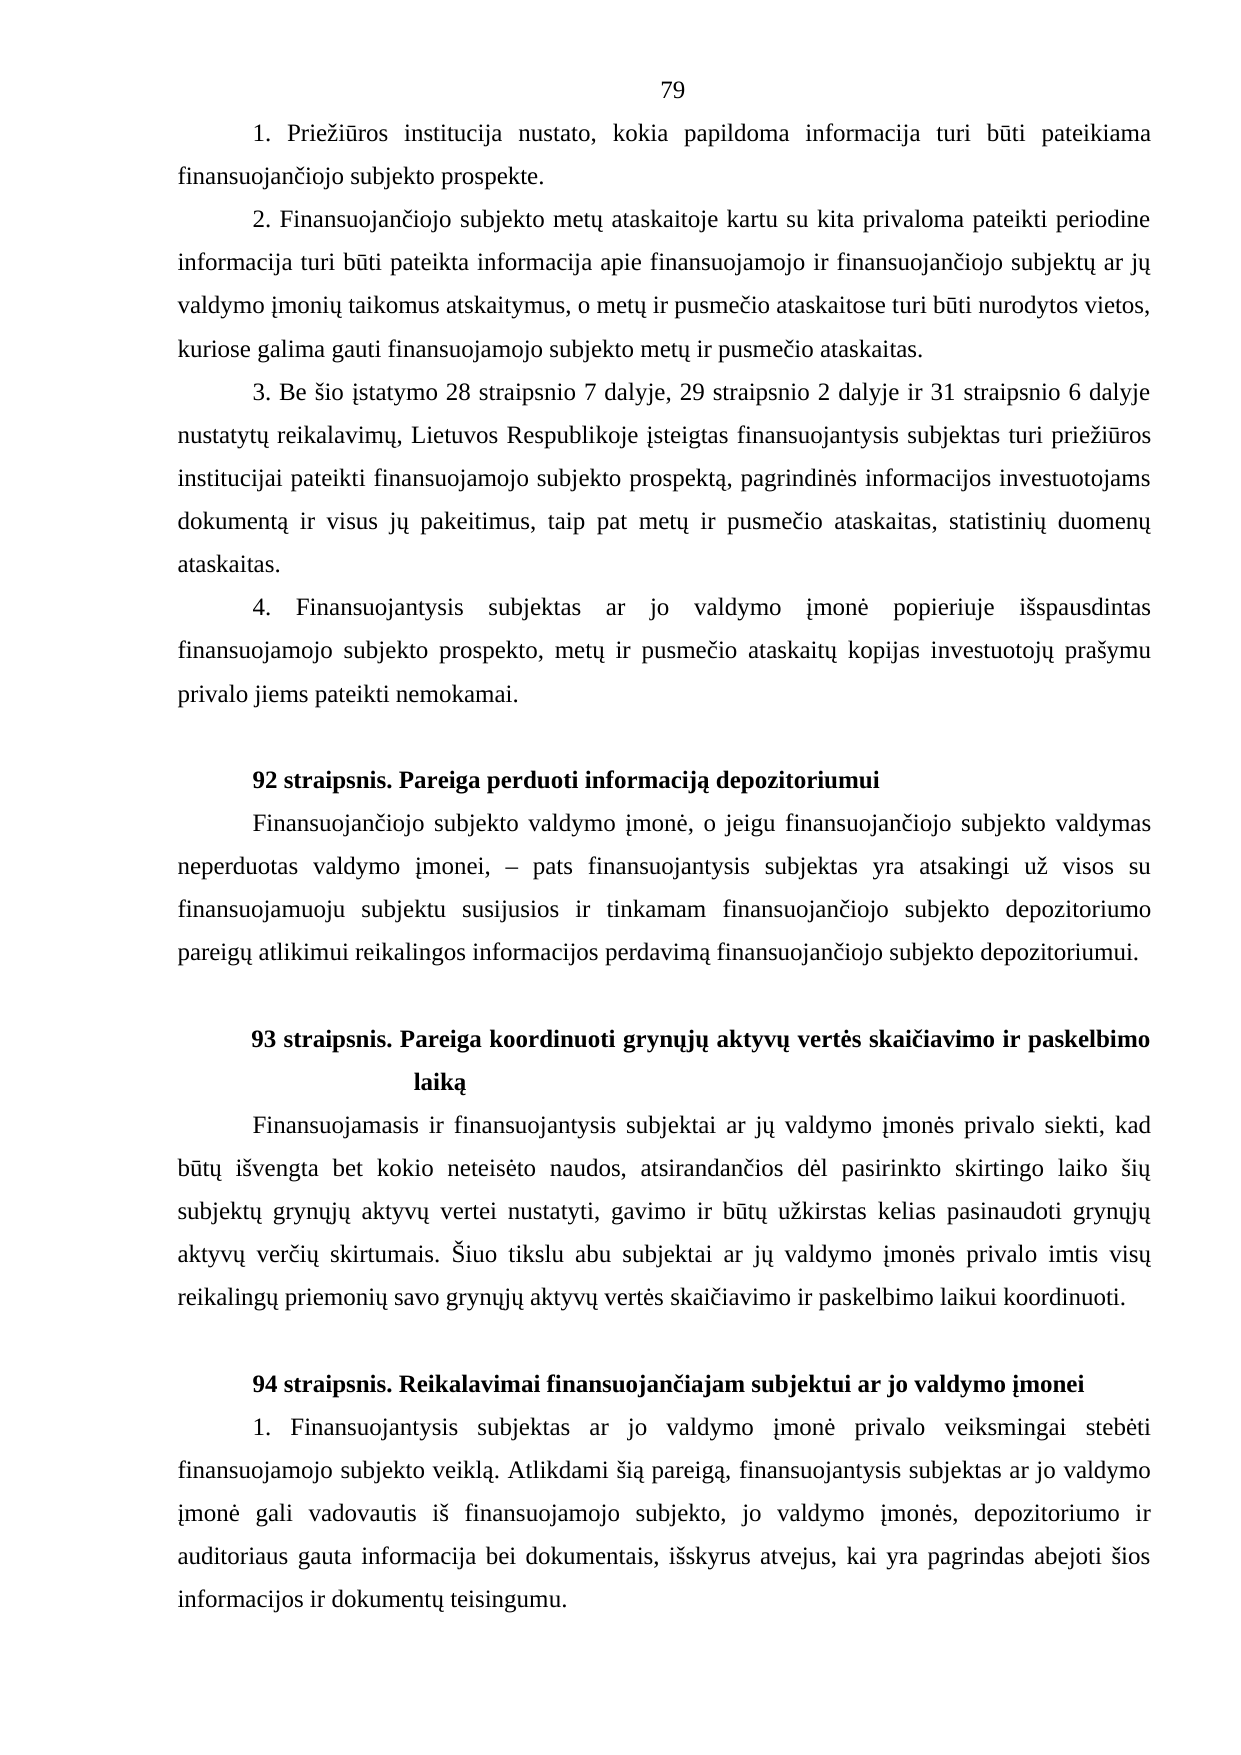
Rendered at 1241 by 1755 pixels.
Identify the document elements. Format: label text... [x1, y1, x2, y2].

text Finansuojančiojo subjekto valdymo įmonė, o jeigu finansuojančiojo subjekto valdymas neperduotas valdymo įmonei, – pats finansuojantysis subjektas yra atsakingi už visos su finansuojamuoju subjektu susijusios ir tinkamam finansuojančiojo subjekto depozitoriumo pareigų atlikimui reikalingos informacijos perdavimą finansuojančiojo subjekto depozitoriumui. [177, 808, 1152, 966]
text 1. Priežiūros institucija nustato, kokia papildoma informacija turi būti pateikiama finansuojančiojo subjekto prospekte. [177, 118, 1152, 190]
text 3. Be šio įstatymo 28 straipsnio 7 dalyje, 29 straipsnio 2 dalyje ir 31 straipsnio 6 dalyje nustatytų reikalavimų, Lietuvos Respublikoje įsteigtas finansuojantysis subjektas turi priežiūros institucijai pateikti finansuojamojo subjekto prospektą, pagrindinės informacijos investuotojams dokumentą ir visus jų pakeitimus, taip pat metų ir pusmečio ataskaitas, statistinių duomenų ataskaitas. [177, 377, 1152, 578]
text 93 straipsnis. Pareiga koordinuoti grynųjų aktyvų vertės skaičiavimo ir paskelbimo laiką [251, 1024, 1152, 1096]
text 1. Finansuojantysis subjektas ar jo valdymo įmonė privalo veiksmingai stebėti finansuojamojo subjekto veiklą. Atlikdami šią pareigą, finansuojantysis subjektas ar jo valdymo įmonė gali vadovautis iš finansuojamojo subjekto, jo valdymo įmonės, depozitoriumo ir auditoriaus gauta informacija bei dokumentais, išskyrus atvejus, kai yra pagrindas abejoti šios informacijos ir dokumentų teisingumu. [177, 1412, 1152, 1613]
text 92 straipsnis. Pareiga perduoti informaciją depozitoriumui [252, 765, 1152, 794]
text 2. Finansuojančiojo subjekto metų ataskaitoje kartu su kita privaloma pateikti periodine informacija turi būti pateikta informacija apie finansuojamojo ir finansuojančiojo subjektų ar jų valdymo įmonių taikomus atskaitymus, o metų ir pusmečio ataskaitose turi būti nurodytos vietos, kuriose galima gauti finansuojamojo subjekto metų ir pusmečio ataskaitas. [177, 204, 1152, 362]
text Finansuojamasis ir finansuojantysis subjektai ar jų valdymo įmonės privalo siekti, kad būtų išvengta bet kokio neteisėto naudos, atsirandančios dėl pasirinkto skirtingo laiko šių subjektų grynųjų aktyvų vertei nustatyti, gavimo ir būtų užkirstas kelias pasinaudoti grynųjų aktyvų verčių skirtumais. Šiuo tikslu abu subjektai ar jų valdymo įmonės privalo imtis visų reikalingų priemonių savo grynųjų aktyvų vertės skaičiavimo ir paskelbimo laikui koordinuoti. [177, 1110, 1152, 1311]
text 4. Finansuojantysis subjektas ar jo valdymo įmonė popieriuje išspausdintas finansuojamojo subjekto prospekto, metų ir pusmečio ataskaitų kopijas investuotojų prašymu privalo jiems pateikti nemokamai. [177, 592, 1152, 707]
text 94 straipsnis. Reikalavimai finansuojančiajam subjektui ar jo valdymo įmonei [252, 1369, 1152, 1397]
